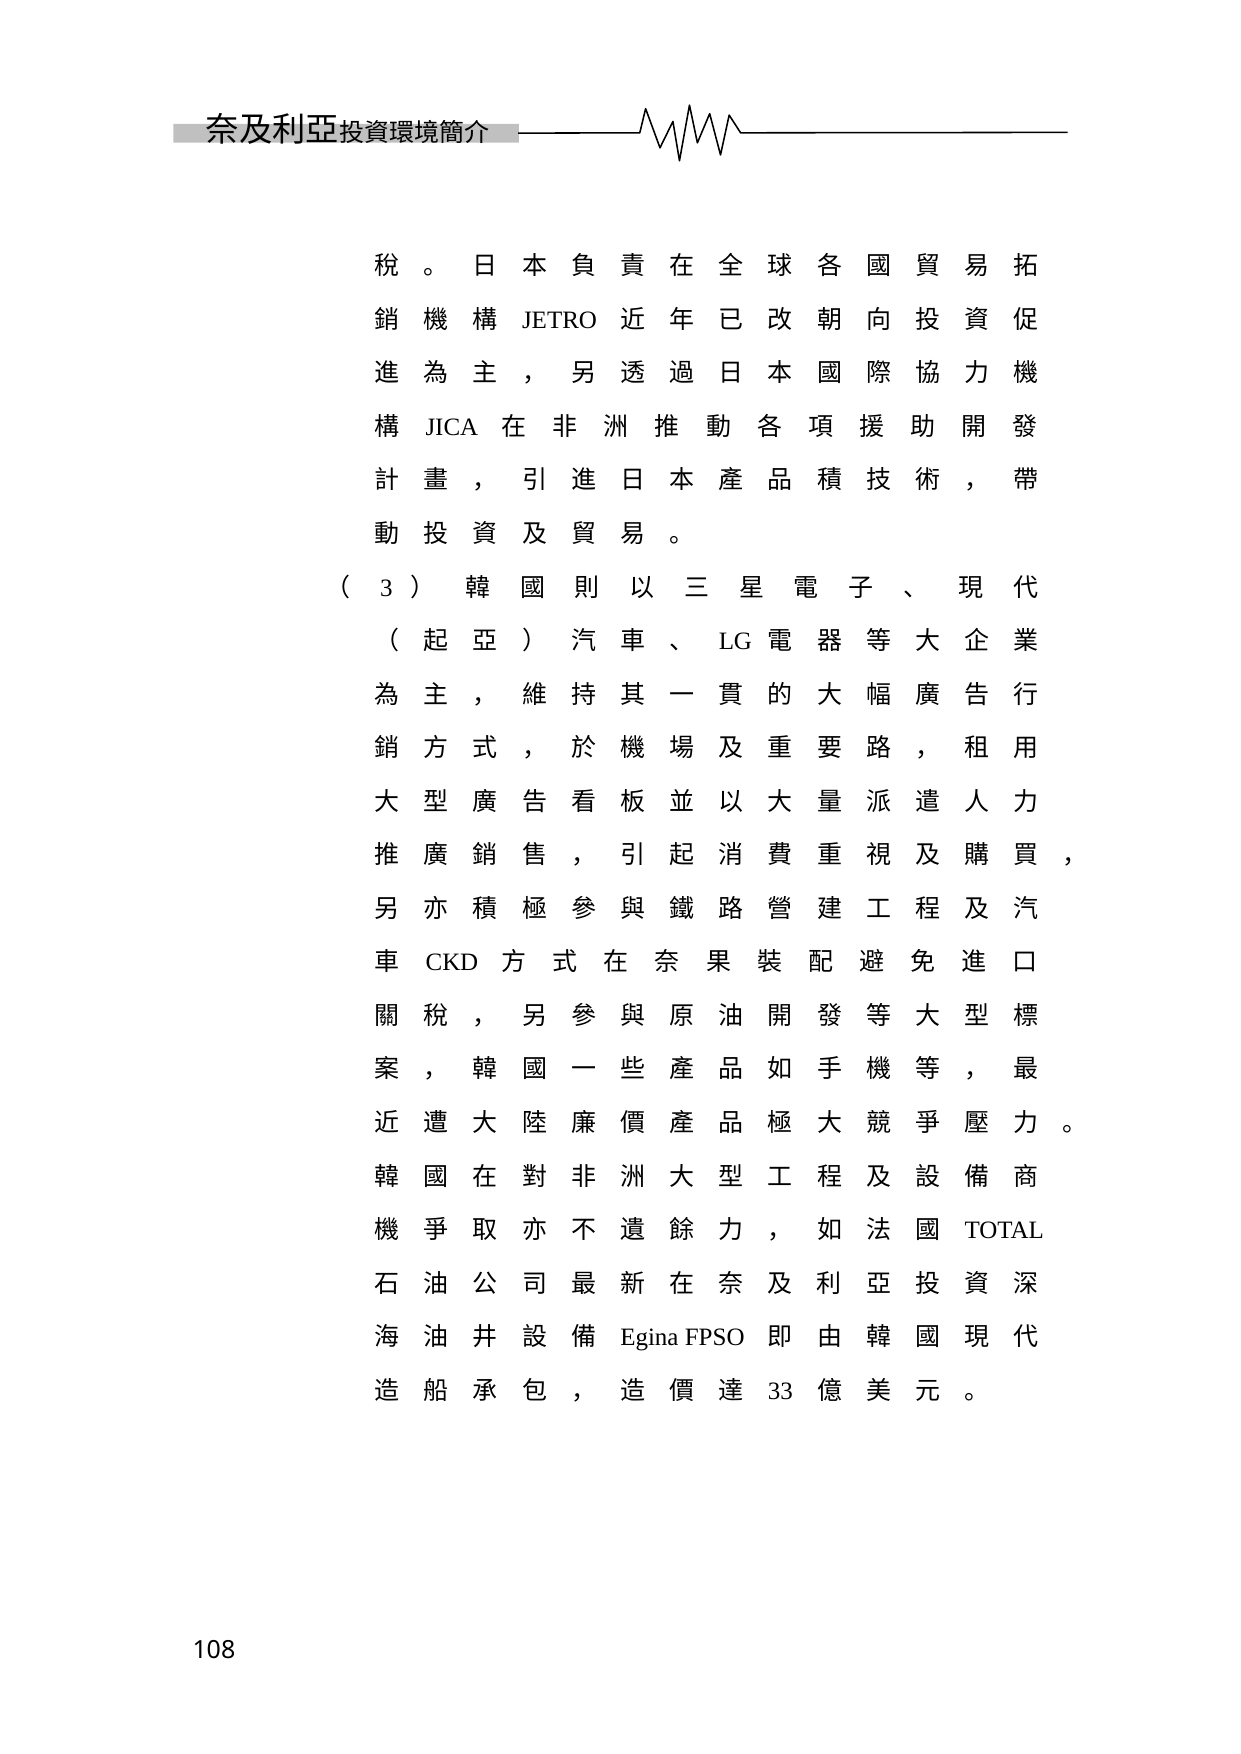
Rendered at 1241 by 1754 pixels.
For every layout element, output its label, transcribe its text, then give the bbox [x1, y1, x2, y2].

text （3）韓國則以三星電子、現代（起亞）汽車、LG電器等大企業為主，維持其一貫的大幅廣告行銷方式，於機場及重要路，租用大型廣告看板並以大量派遣人力推廣銷售，引起消費重視及購買，另亦積極參與鐵路營建工程及汽車CKD方式在奈果裝配避免進口關稅，另參與原油開發等大型標案，韓國一些產品如手機等，最近遭大陸廉價產品極大競爭壓力。韓國在對非洲大型工程及設備商機爭取亦不遺餘力，如法國TOTAL石油公司最新在奈及利亞投資深海油井設備Egina FPSO即由韓國現代造船承包，造價達33億美元。 [301, 558, 1063, 1415]
text 稅。日本負責在全球各國貿易拓銷機構JETRO近年已改朝向投資促進為主，另透過日本國際協力機構JICA在非洲推動各項援助開發計畫，引進日本產品積技術，帶動投資及貿易。 [301, 237, 1063, 558]
